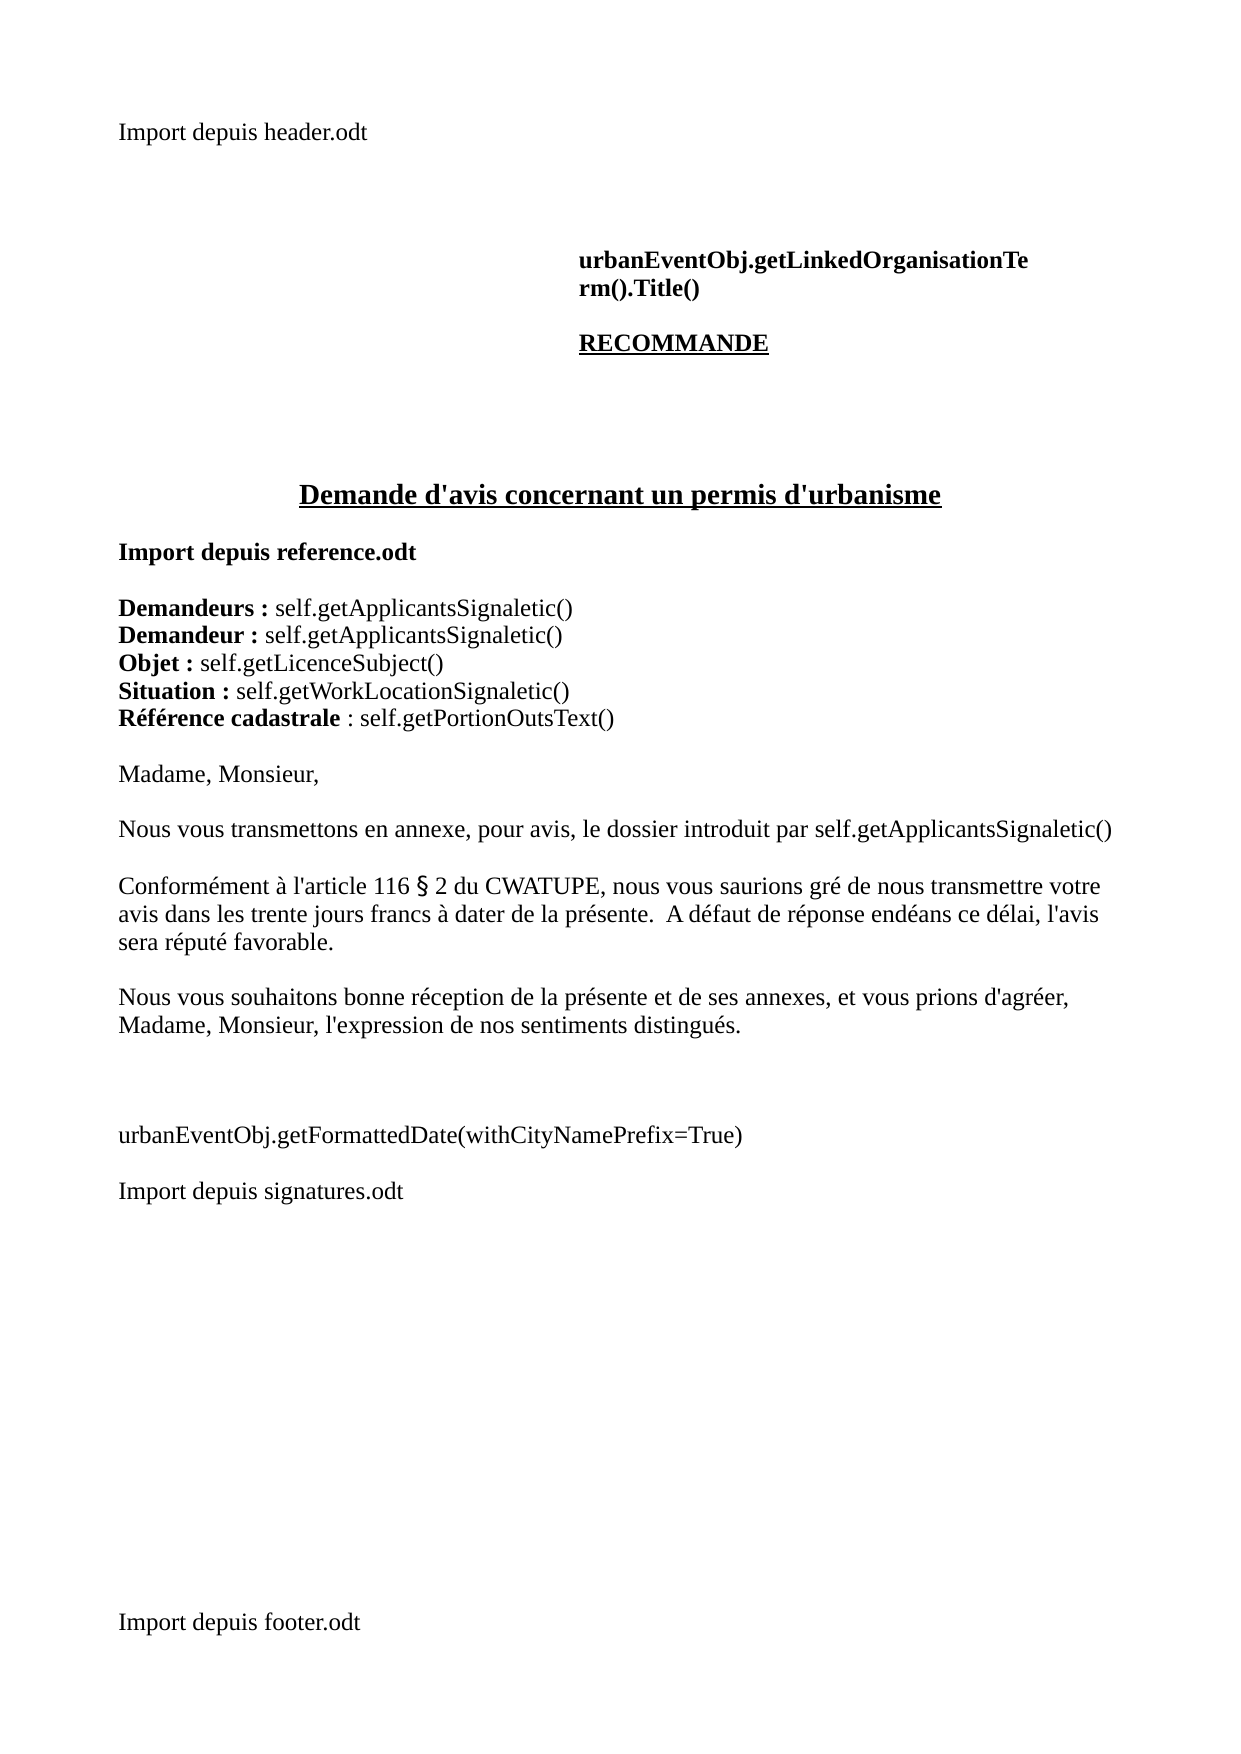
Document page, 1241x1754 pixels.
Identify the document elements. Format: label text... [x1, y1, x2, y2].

text Nous vous transmettons en annexe, pour avis, le dossier introduit par self.getApplicantsSignaletic() [118, 815, 1122, 843]
text Référence cadastrale : self.getPortionOutsText() [118, 704, 1122, 732]
text Nous vous souhaitons bonne réception de la présente et de ses annexes, et vous prions d'agréer, Madame, Monsieur, l'expression de nos sentiments distingués. [118, 983, 1122, 1038]
text Demandeur : self.getApplicantsSignaletic() [118, 621, 1122, 649]
text Import depuis header.odt [118, 118, 539, 146]
text RECOMMANDE [579, 329, 1029, 357]
text Conformément à l'article 116 § 2 du CWATUPE, nous vous saurions gré de nous transmettre votre avis dans les trente jours francs à dater de la présente. A défaut de réponse endéans ce délai, l'avis sera réputé favorable. [118, 871, 1122, 955]
text Objet : self.getLicenceSubject() [118, 649, 1122, 677]
text Demandeurs : self.getApplicantsSignaletic() [118, 594, 1122, 621]
text Import depuis signatures.odt [118, 1177, 1122, 1205]
text Situation : self.getWorkLocationSignaletic() [118, 677, 1122, 704]
text Import depuis reference.odt [118, 538, 1122, 566]
title Demande d'avis concernant un permis d'urbanisme [118, 478, 1122, 511]
text Madame, Monsieur, [118, 760, 1122, 788]
text urbanEventObj.getLinkedOrganisationTerm().Title() [579, 246, 1029, 302]
text urbanEventObj.getFormattedDate(withCityNamePrefix=True) [118, 1122, 1122, 1149]
